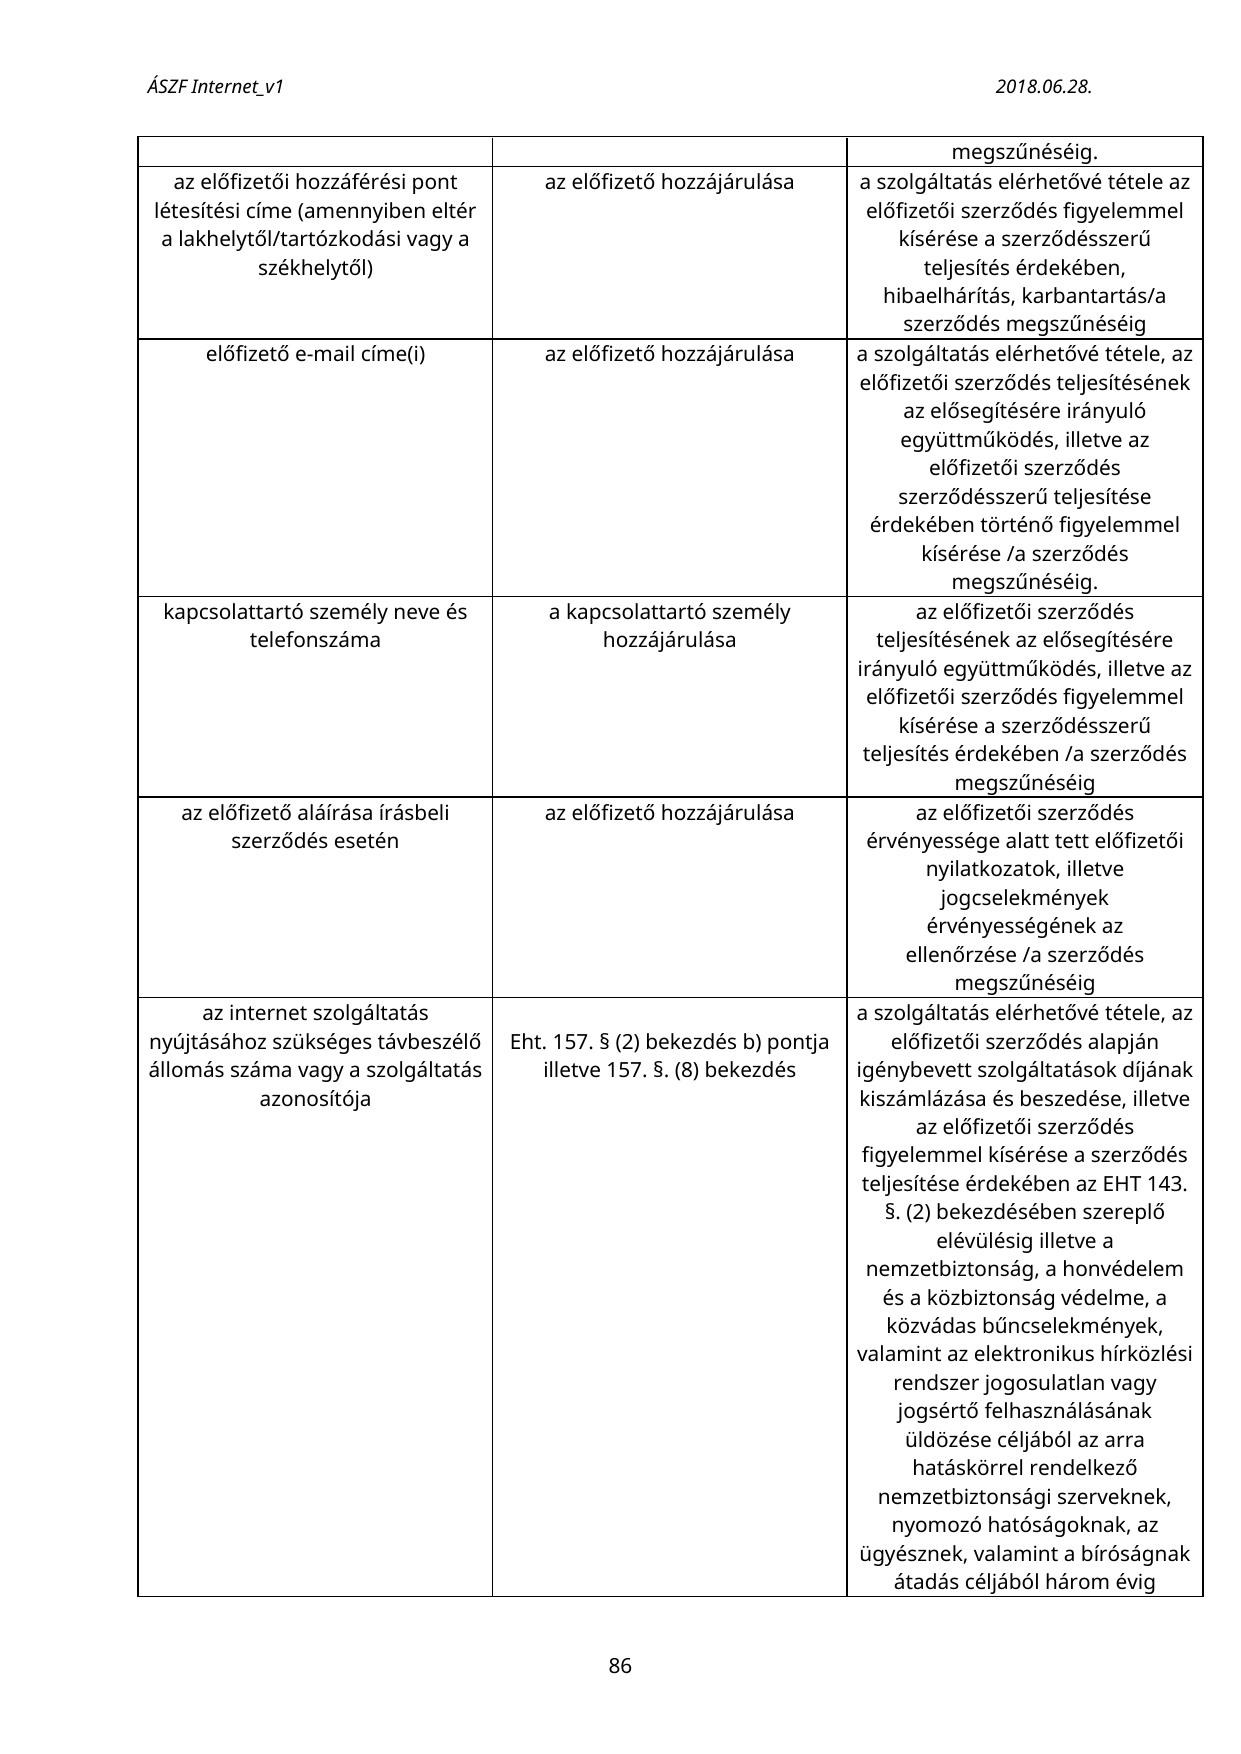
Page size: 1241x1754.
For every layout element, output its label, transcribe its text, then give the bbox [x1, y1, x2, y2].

table_cell a kapcsolattartó személy hozzájárulása [493, 597, 846, 796]
table_cell [493, 137, 847, 166]
table_cell Eht. 157. § (2) bekezdés b) pontja illetve 157. §. (8) bekezdés [493, 998, 846, 1596]
table_cell [139, 137, 492, 166]
table_cell a szolgáltatás elérhetővé tétele, az előfizetői szerződés teljesítésének az elősegítésére irányuló együttműködés, illetve az előfizetői szerződés szerződésszerű teljesítése érdekében történő figyelemmel kísérése /a szerződés megszűnéséig. [848, 340, 1202, 596]
table_cell a szolgáltatás elérhetővé tétele, az előfizetői szerződés alapján igénybevett szolgáltatások díjának kiszámlázása és beszedése, illetve az előfizetői szerződés figyelemmel kísérése a szerződés teljesítése érdekében az EHT 143. §. (2) bekezdésében szereplő elévülésig illetve a nemzetbiztonság, a honvédelem és a közbiztonság védelme, a közvádas bűncselekmények, valamint az elektronikus hírközlési rendszer jogosulatlan vagy jogsértő felhasználásának üldözése céljából az arra hatáskörrel rendelkező nemzetbiztonsági szerveknek, nyomozó hatóságoknak, az ügyésznek, valamint a bíróságnak átadás céljából három évig [848, 998, 1202, 1596]
table_cell az internet szolgáltatás nyújtásához szükséges távbeszélő állomás száma vagy a szolgáltatás azonosítója [139, 998, 492, 1596]
table_cell megszűnéséig. [848, 137, 1202, 166]
table_cell előfizető e-mail címe(i) [139, 340, 492, 596]
table_cell az előfizető hozzájárulása [493, 798, 846, 997]
table_cell az előfizetői szerződés teljesítésének az elősegítésére irányuló együttműködés, illetve az előfizetői szerződés figyelemmel kísérése a szerződésszerű teljesítés érdekében /a szerződés megszűnéséig [848, 597, 1202, 796]
table_cell kapcsolattartó személy neve és telefonszáma [139, 597, 492, 796]
table_cell az előfizetői szerződés érvényessége alatt tett előfizetői nyilatkozatok, illetve jogcselekmények érvényességének az ellenőrzése /a szerződés megszűnéséig [848, 798, 1202, 997]
table_cell az előfizető hozzájárulása [493, 167, 846, 338]
table_cell az előfizető hozzájárulása [493, 340, 846, 596]
table_cell a szolgáltatás elérhetővé tétele az előfizetői szerződés figyelemmel kísérése a szerződésszerű teljesítés érdekében, hibaelhárítás, karbantartás/a szerződés megszűnéséig [848, 167, 1202, 338]
table_cell az előfizetői hozzáférési pont létesítési címe (amennyiben eltér a lakhelytől/tartózkodási vagy a székhelytől) [139, 167, 492, 338]
table_cell az előfizető aláírása írásbeli szerződés esetén [139, 798, 492, 997]
